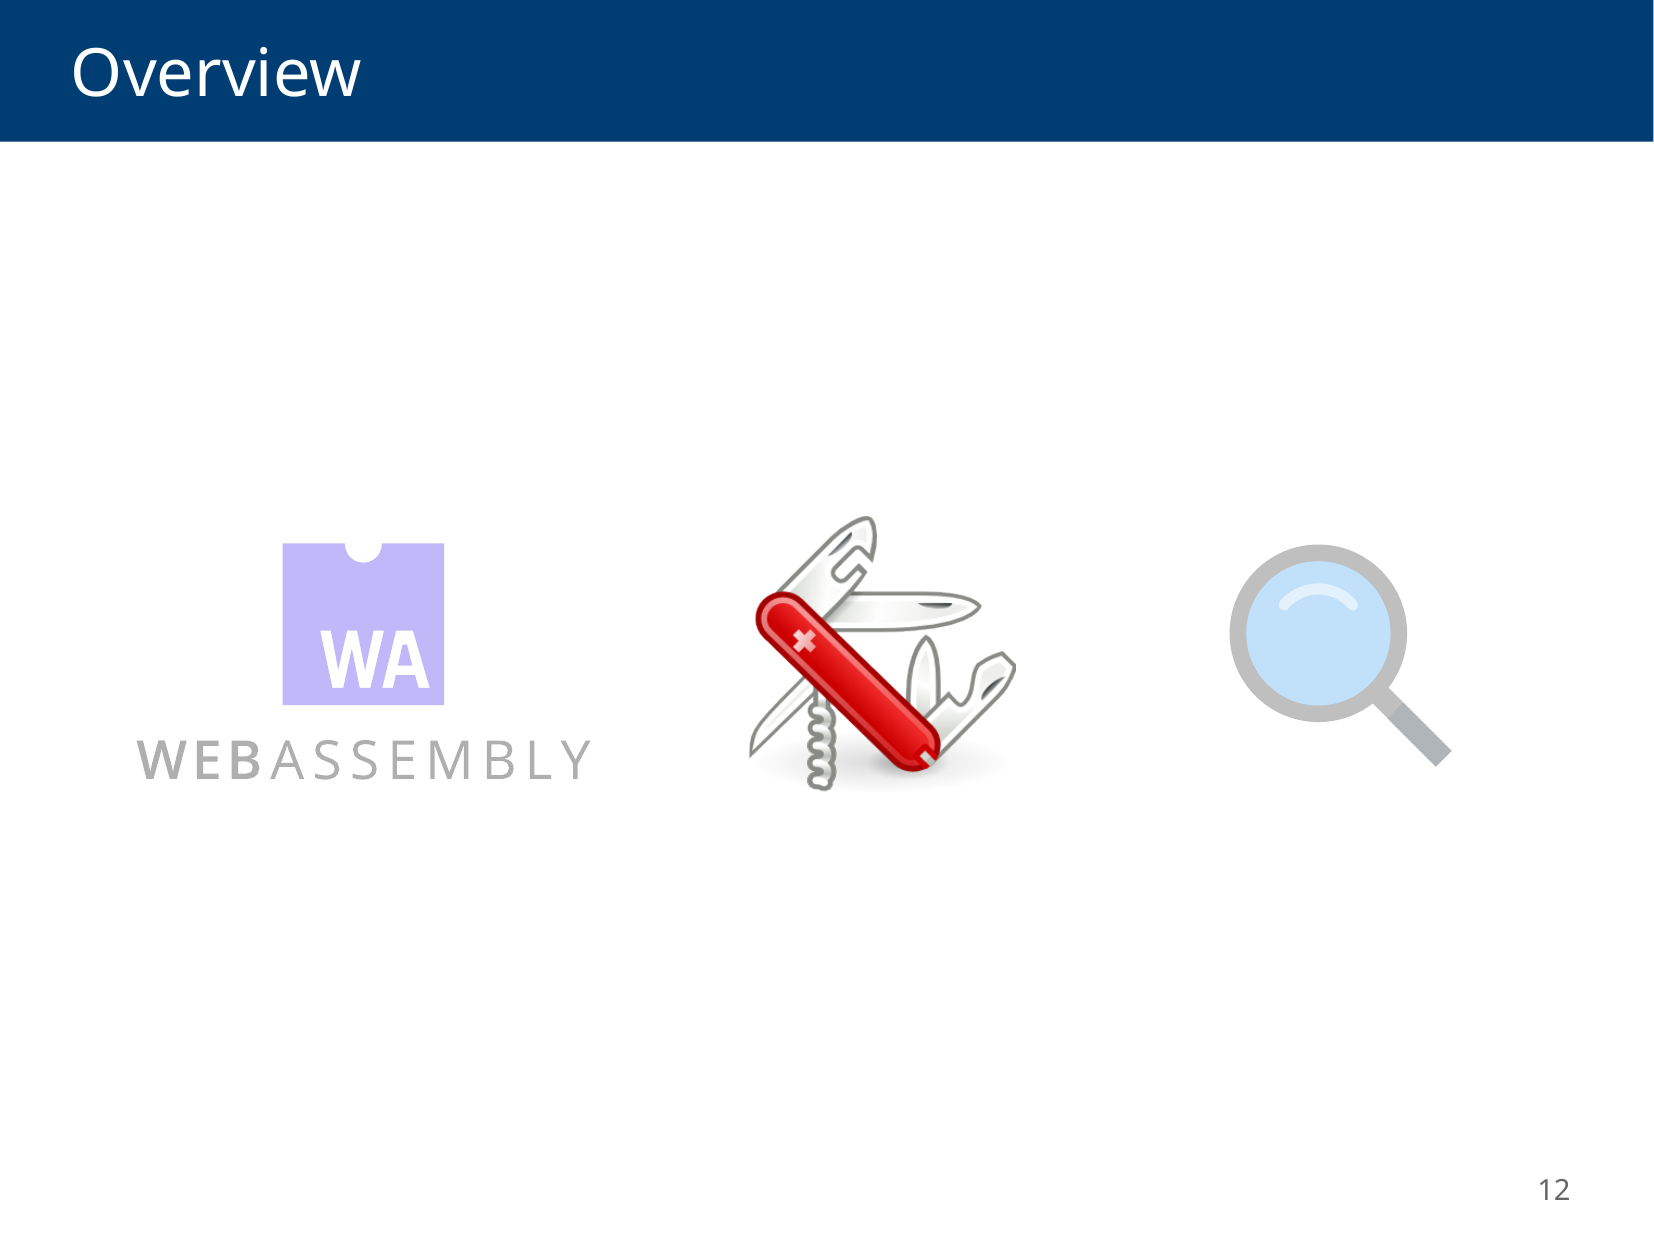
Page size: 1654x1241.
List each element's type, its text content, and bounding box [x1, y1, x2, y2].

picture [136, 543, 591, 780]
picture [1204, 519, 1477, 792]
picture [738, 516, 1016, 795]
title Overview [0, 0, 1654, 142]
